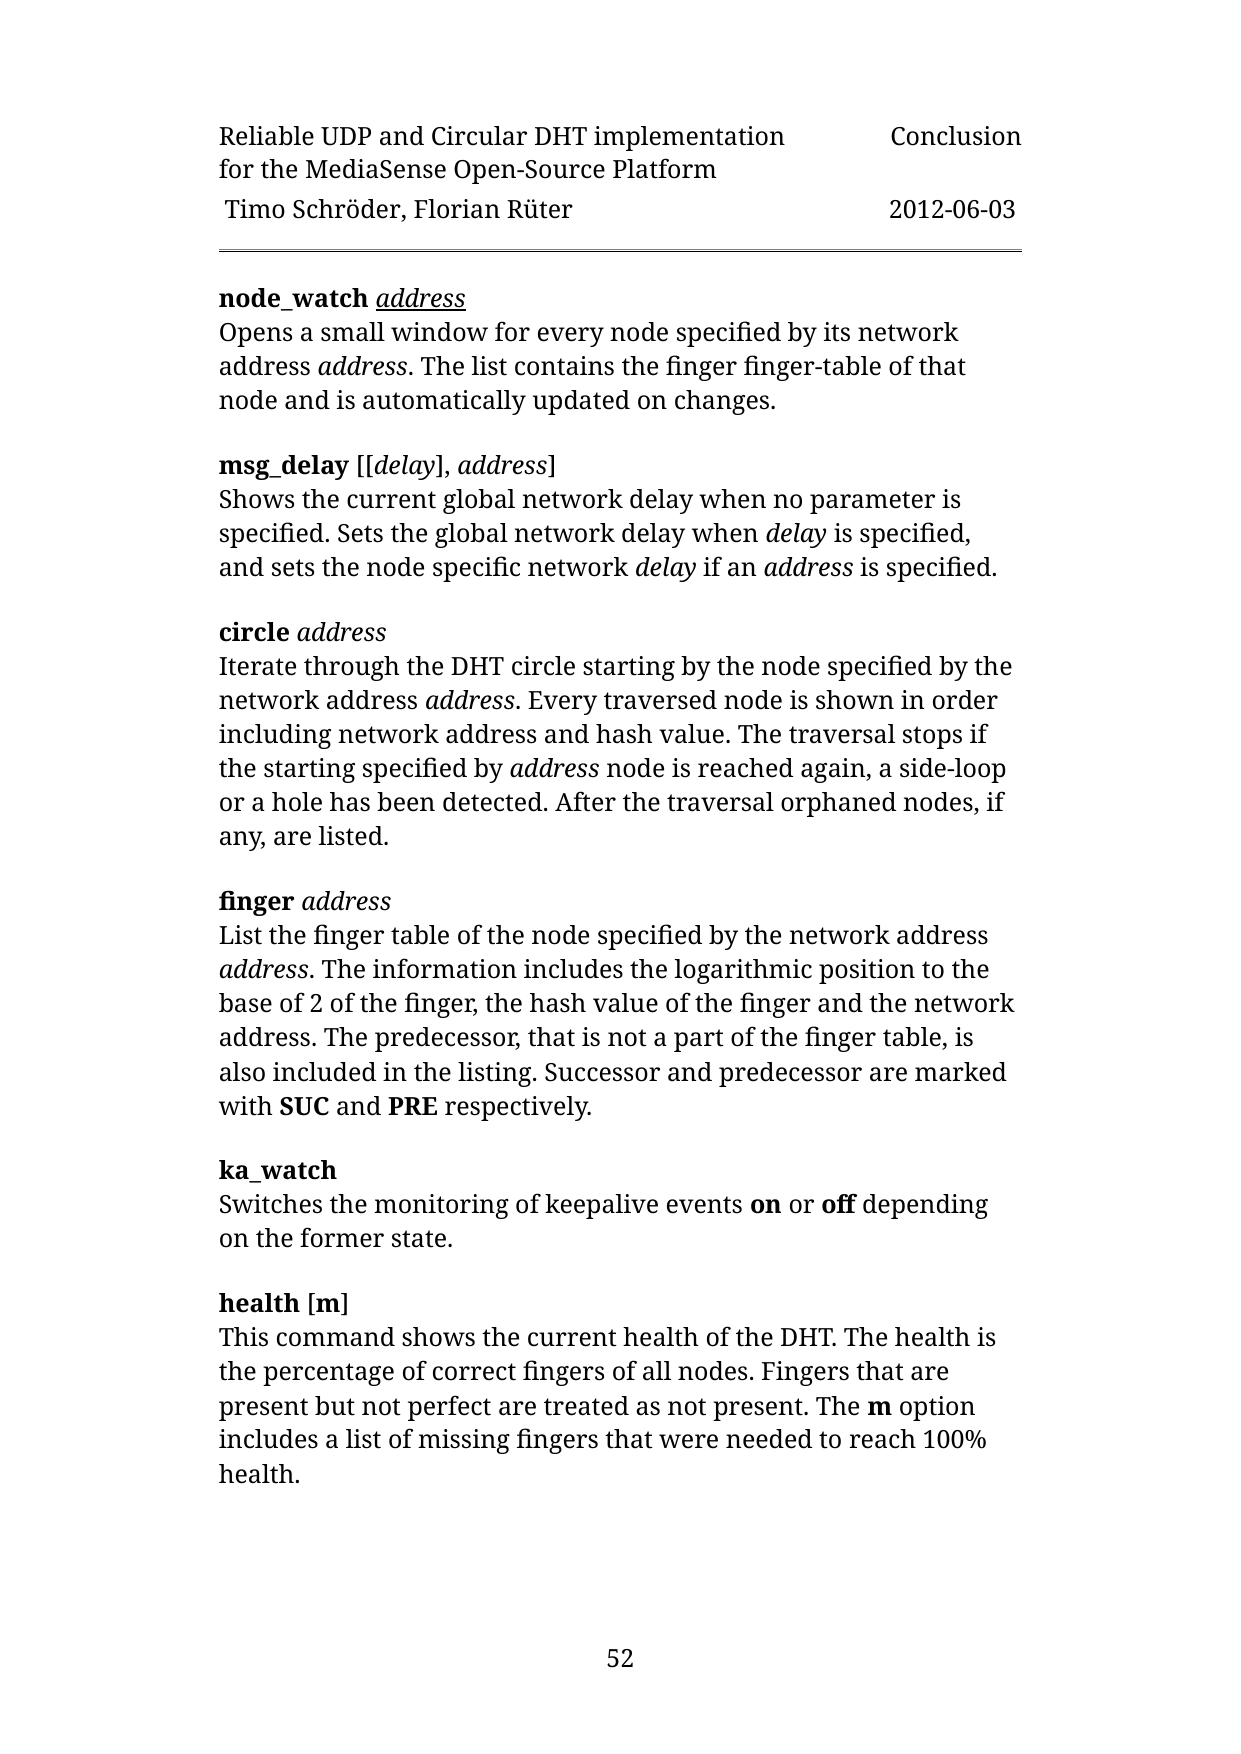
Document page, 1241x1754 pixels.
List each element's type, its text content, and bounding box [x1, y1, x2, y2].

text msg_delay [[delay], address] Shows the current global network delay when no parameter is specified. Sets the global network delay when delay is specified, and sets the node specific network delay if an address is specified. [218, 448, 1022, 584]
text finger address List the finger table of the node specified by the network address address. The information includes the logarithmic position to the base of 2 of the finger, the hash value of the finger and the network address. The predecessor, that is not a part of the finger table, is also included in the listing. Successor and predecessor are marked with SUC and PRE respectively. [218, 884, 1022, 1122]
text health [m] This command shows the current health of the DHT. The health is the percentage of correct fingers of all nodes. Fingers that are present but not perfect are treated as not present. The m option includes a list of missing fingers that were needed to reach 100% health. [218, 1286, 1022, 1490]
text circle address Iterate through the DHT circle starting by the node specified by the network address address. Every traversed node is shown in order including network address and hash value. The traversal stops if the starting specified by address node is reached again, a side-loop or a hole has been detected. After the traversal orphaned nodes, if any, are listed. [218, 615, 1022, 853]
text ka_watch Switches the monitoring of keepalive events on or off depending on the former state. [218, 1153, 1022, 1255]
text node_watch address Opens a small window for every node specified by its network address address. The list contains the finger finger-table of that node and is automatically updated on changes. [218, 281, 1022, 417]
